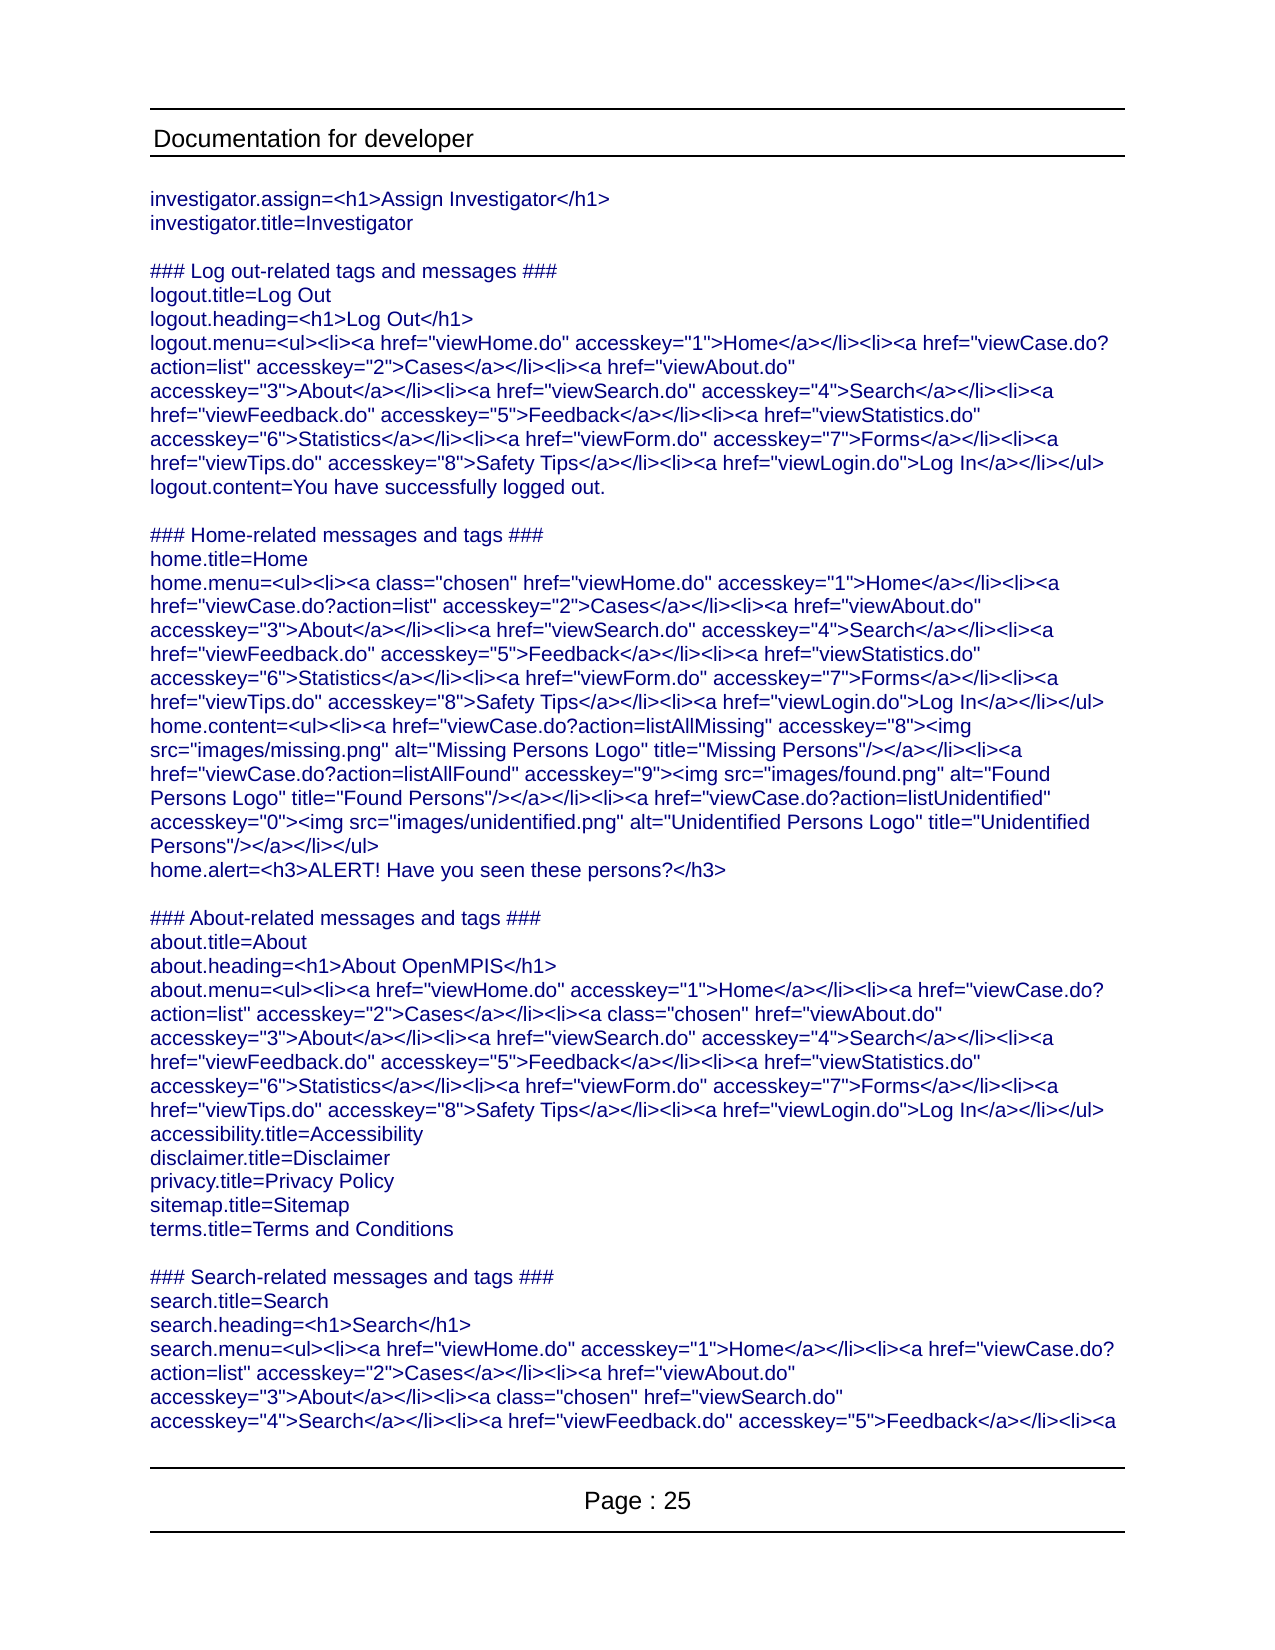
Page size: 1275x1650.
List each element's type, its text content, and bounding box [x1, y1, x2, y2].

text home.alert=<h3>ALERT! Have you seen these persons?</h3> [150, 858, 1125, 882]
text home.title=Home [150, 546, 1125, 570]
text about.title=About [150, 930, 1125, 954]
text privacy.title=Privacy Policy [150, 1169, 1125, 1193]
text ### Home-related messages and tags ### [150, 522, 1125, 546]
text logout.content=You have successfully logged out. [150, 474, 1125, 498]
text home.menu=<ul><li><a class="chosen" href="viewHome.do" accesskey="1">Home</a></li><li><a href="viewCase.do?action=list" accesskey="2">Cases</a></li><li><a href="viewAbout.do" accesskey="3">About</a></li><li><a href="viewSearch.do" accesskey="4">Search</a></li><li><a href="viewFeedback.do" accesskey="5">Feedback</a></li><li><a href="viewStatistics.do" accesskey="6">Statistics</a></li><li><a href="viewForm.do" accesskey="7">Forms</a></li><li><a href="viewTips.do" accesskey="8">Safety Tips</a></li><li><a href="viewLogin.do">Log In</a></li></ul> [150, 570, 1125, 714]
text ### Search-related messages and tags ### [150, 1265, 1125, 1289]
text sitemap.title=Sitemap [150, 1193, 1125, 1217]
text search.menu=<ul><li><a href="viewHome.do" accesskey="1">Home</a></li><li><a href="viewCase.do?action=list" accesskey="2">Cases</a></li><li><a href="viewAbout.do" accesskey="3">About</a></li><li><a class="chosen" href="viewSearch.do" accesskey="4">Search</a></li><li><a href="viewFeedback.do" accesskey="5">Feedback</a></li><li><a [150, 1337, 1125, 1433]
text terms.title=Terms and Conditions [150, 1217, 1125, 1241]
text disclaimer.title=Disclaimer [150, 1145, 1125, 1169]
text ### About-related messages and tags ### [150, 906, 1125, 930]
text accessibility.title=Accessibility [150, 1121, 1125, 1145]
text investigator.assign=<h1>Assign Investigator</h1> [150, 187, 1125, 211]
text about.menu=<ul><li><a href="viewHome.do" accesskey="1">Home</a></li><li><a href="viewCase.do?action=list" accesskey="2">Cases</a></li><li><a class="chosen" href="viewAbout.do" accesskey="3">About</a></li><li><a href="viewSearch.do" accesskey="4">Search</a></li><li><a href="viewFeedback.do" accesskey="5">Feedback</a></li><li><a href="viewStatistics.do" accesskey="6">Statistics</a></li><li><a href="viewForm.do" accesskey="7">Forms</a></li><li><a href="viewTips.do" accesskey="8">Safety Tips</a></li><li><a href="viewLogin.do">Log In</a></li></ul> [150, 978, 1125, 1121]
text logout.title=Log Out [150, 283, 1125, 307]
text search.title=Search [150, 1289, 1125, 1313]
text home.content=<ul><li><a href="viewCase.do?action=listAllMissing" accesskey="8"><img src="images/missing.png" alt="Missing Persons Logo" title="Missing Persons"/></a></li><li><a href="viewCase.do?action=listAllFound" accesskey="9"><img src="images/found.png" alt="Found Persons Logo" title="Found Persons"/></a></li><li><a href="viewCase.do?action=listUnidentified" accesskey="0"><img src="images/unidentified.png" alt="Unidentified Persons Logo" title="Unidentified Persons"/></a></li></ul> [150, 714, 1125, 858]
text logout.heading=<h1>Log Out</h1> [150, 307, 1125, 331]
text logout.menu=<ul><li><a href="viewHome.do" accesskey="1">Home</a></li><li><a href="viewCase.do?action=list" accesskey="2">Cases</a></li><li><a href="viewAbout.do" accesskey="3">About</a></li><li><a href="viewSearch.do" accesskey="4">Search</a></li><li><a href="viewFeedback.do" accesskey="5">Feedback</a></li><li><a href="viewStatistics.do" accesskey="6">Statistics</a></li><li><a href="viewForm.do" accesskey="7">Forms</a></li><li><a href="viewTips.do" accesskey="8">Safety Tips</a></li><li><a href="viewLogin.do">Log In</a></li></ul> [150, 331, 1125, 474]
text investigator.title=Investigator [150, 211, 1125, 235]
text search.heading=<h1>Search</h1> [150, 1313, 1125, 1337]
text ### Log out-related tags and messages ### [150, 259, 1125, 283]
text about.heading=<h1>About OpenMPIS</h1> [150, 954, 1125, 978]
